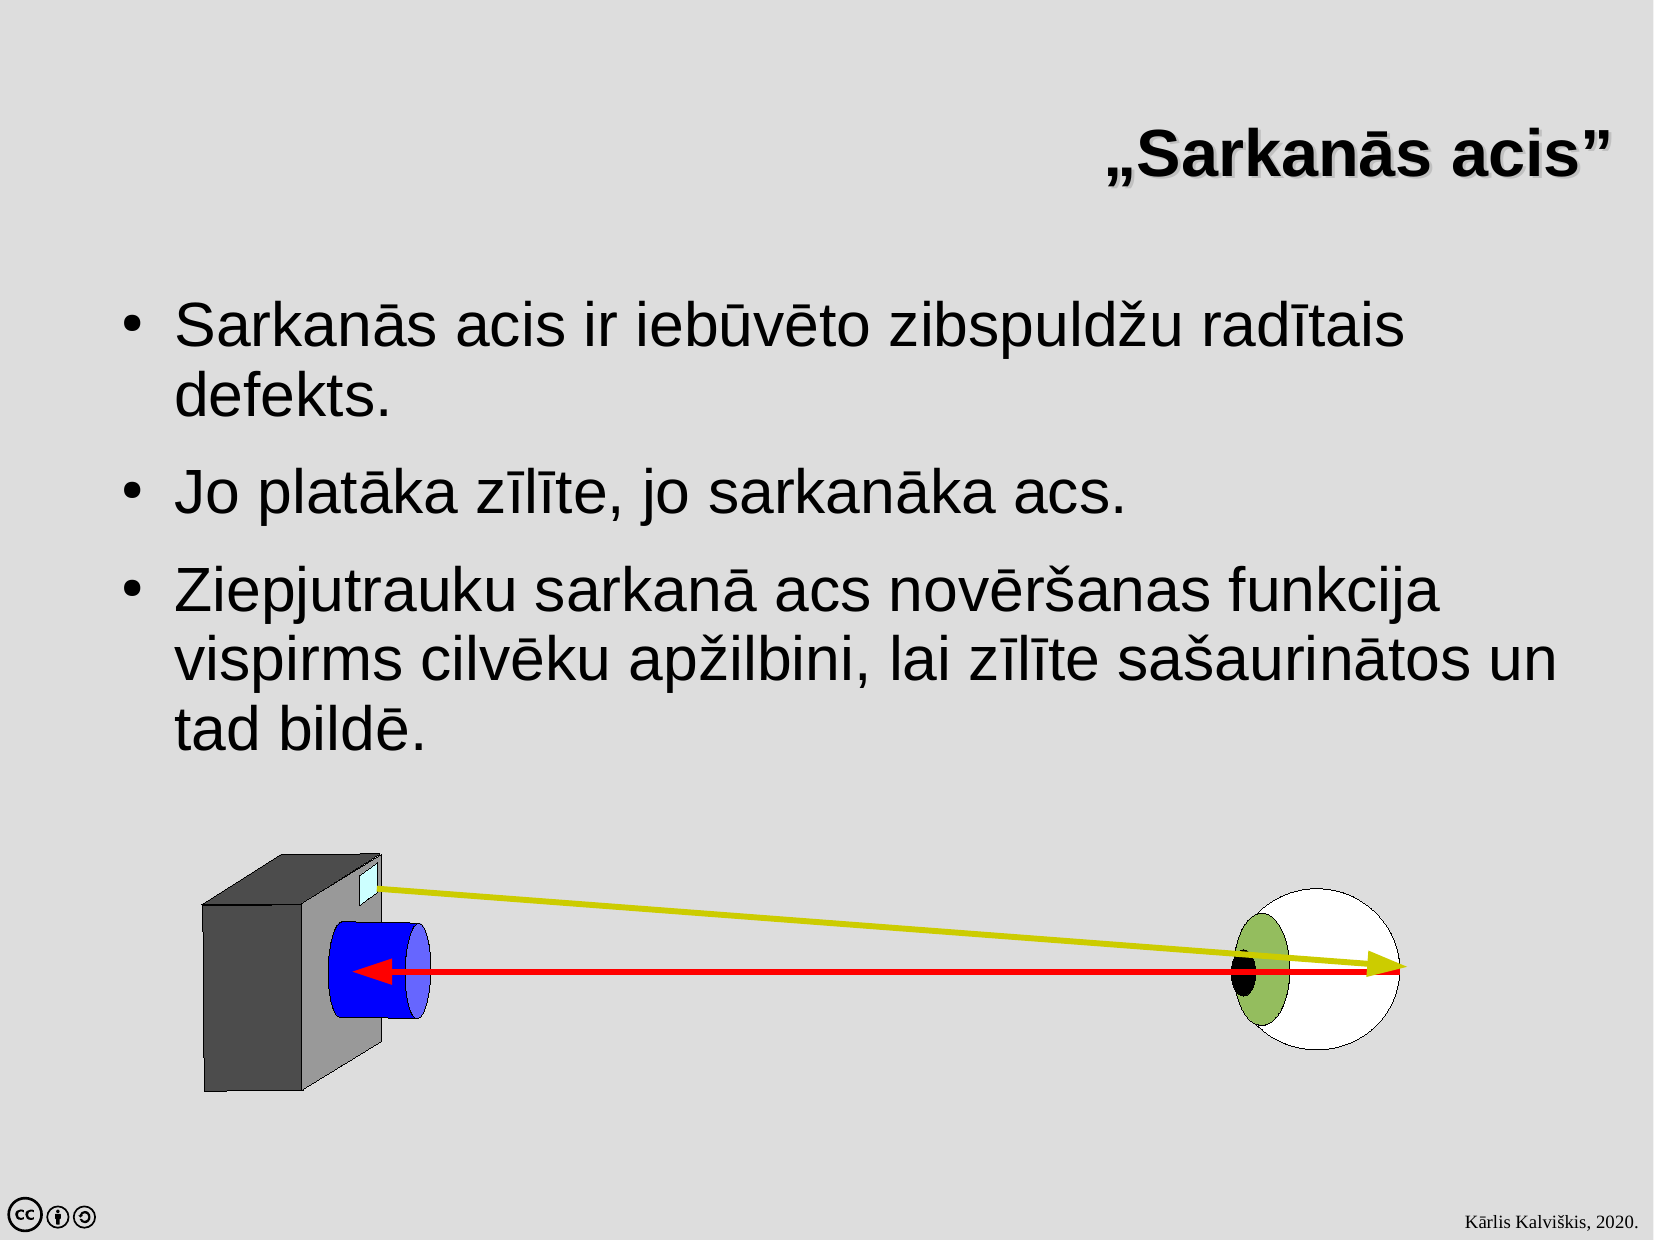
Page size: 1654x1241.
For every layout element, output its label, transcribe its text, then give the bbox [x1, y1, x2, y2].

text_box [203, 1010, 415, 1092]
list Sarkanās acis ir iebūvēto zibspuldžu radītais defekts. Jo platāka zīlīte, jo sarkanāka acs. Ziepjutrauku sarkanā acs novēršanas funkcija vispirms cilvēku apžilbini, lai zīlīte sašaurinātos un tad bildē. [37, 290, 1620, 1010]
text_box 103 [410, 1010, 425, 1019]
title „Sarkanās acis” [42, 49, 1615, 257]
text_box [1242, 1010, 1389, 1050]
